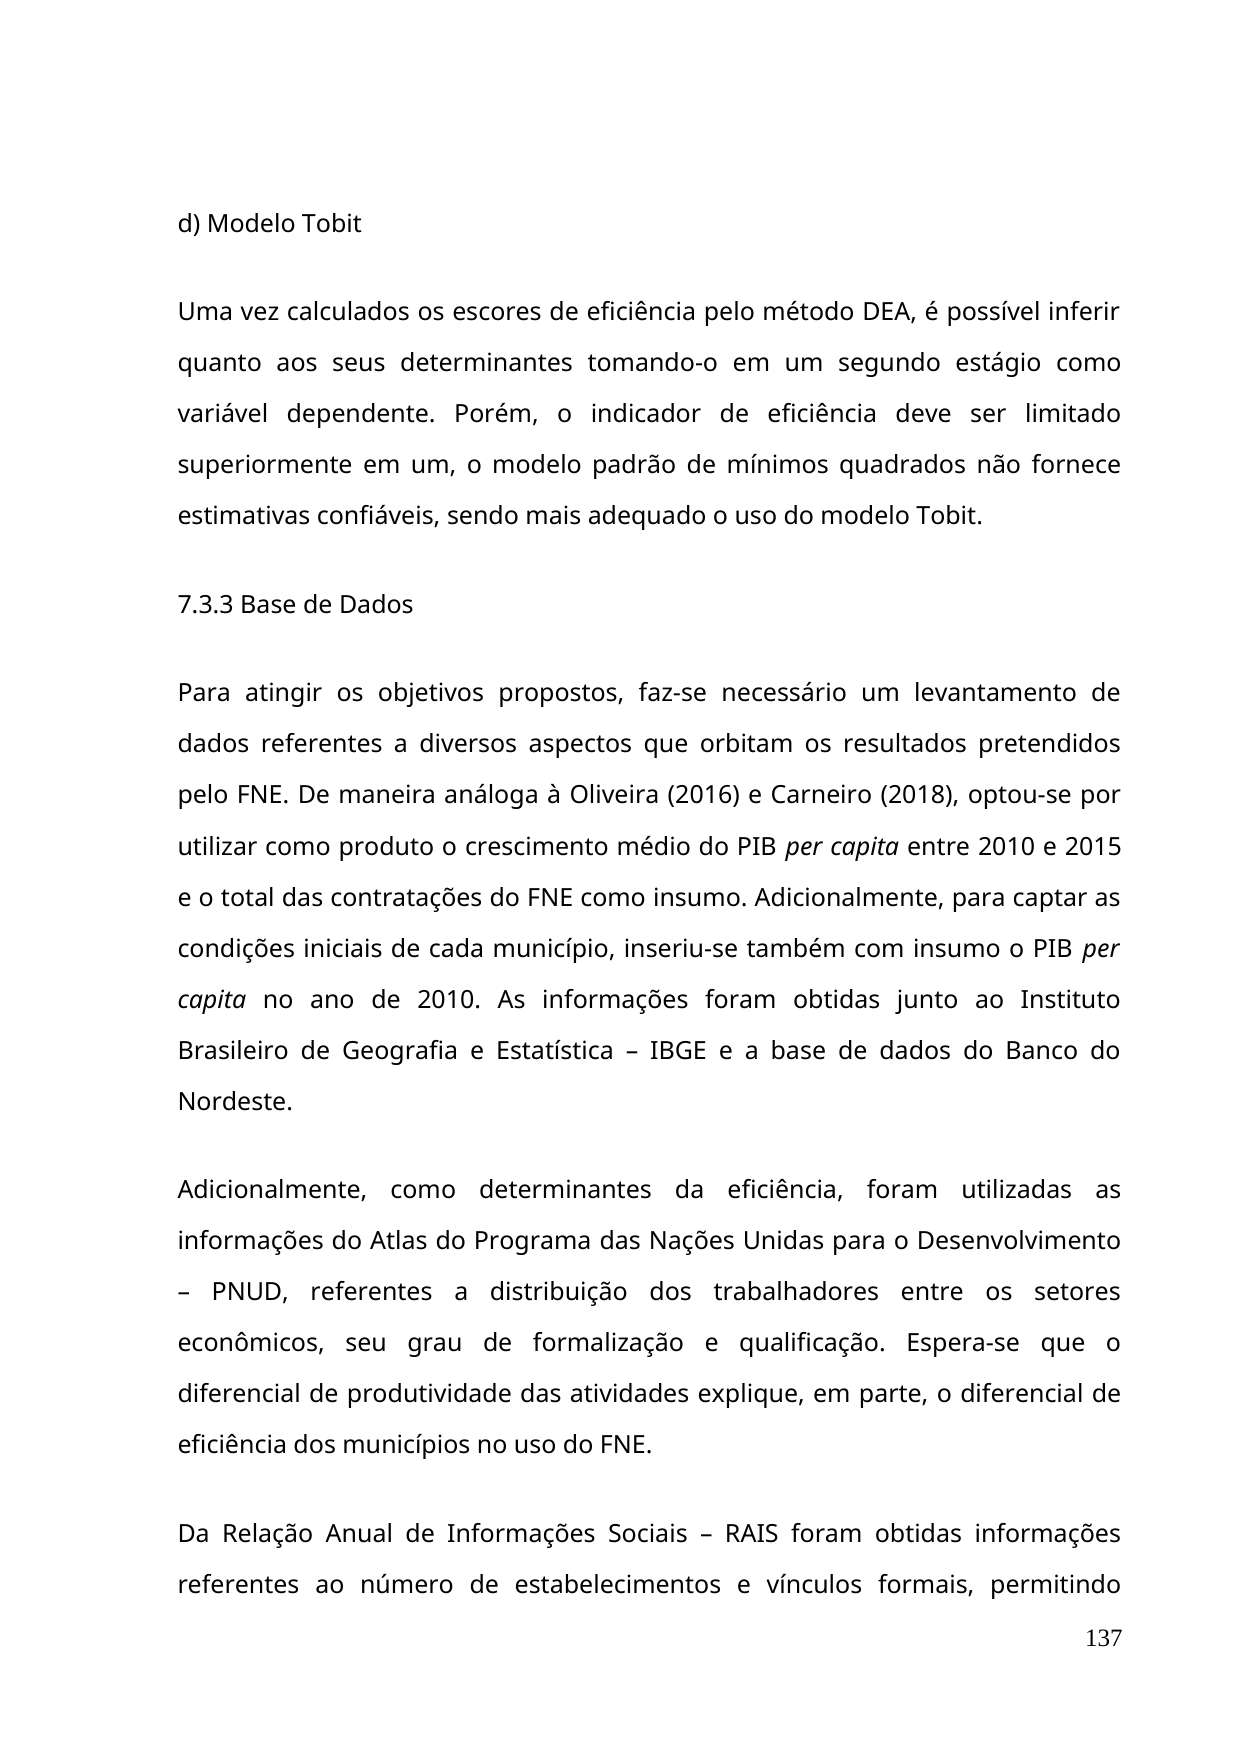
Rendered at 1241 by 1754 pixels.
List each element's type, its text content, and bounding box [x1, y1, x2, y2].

text Uma vez calculados os escores de eficiência pelo método DEA, é possível inferir quanto aos seus determinantes tomando-o em um segundo estágio como variável dependente. Porém, o indicador de eficiência deve ser limitado superiormente em um, o modelo padrão de mínimos quadrados não fornece estimativas confiáveis, sendo mais adequado o uso do modelo Tobit. [177, 294, 1122, 532]
text Adicionalmente, como determinantes da eficiência, foram utilizadas as informações do Atlas do Programa das Nações Unidas para o Desenvolvimento – PNUD, referentes a distribuição dos trabalhadores entre os setores econômicos, seu grau de formalização e qualificação. Espera-se que o diferencial de produtividade das atividades explique, em parte, o diferencial de eficiência dos municípios no uso do FNE. [177, 1172, 1122, 1461]
text 7.3.3 Base de Dados [177, 586, 1122, 621]
text Da Relação Anual de Informações Sociais – RAIS foram obtidas informações referentes ao número de estabelecimentos e vínculos formais, permitindo [177, 1516, 1122, 1601]
text d) Modelo Tobit [177, 205, 1122, 239]
text Para atingir os objetivos propostos, faz-se necessário um levantamento de dados referentes a diversos aspectos que orbitam os resultados pretendidos pelo FNE. De maneira análoga à Oliveira (2016) e Carneiro (2018), optou-se por utilizar como produto o crescimento médio do PIB per capita entre 2010 e 2015 e o total das contratações do FNE como insumo. Adicionalmente, para captar as condições iniciais de cada município, inseriu-se também com insumo o PIB per capita no ano de 2010. As informações foram obtidas junto ao Instituto Brasileiro de Geografia e Estatística – IBGE e a base de dados do Banco do Nordeste. [177, 675, 1122, 1117]
